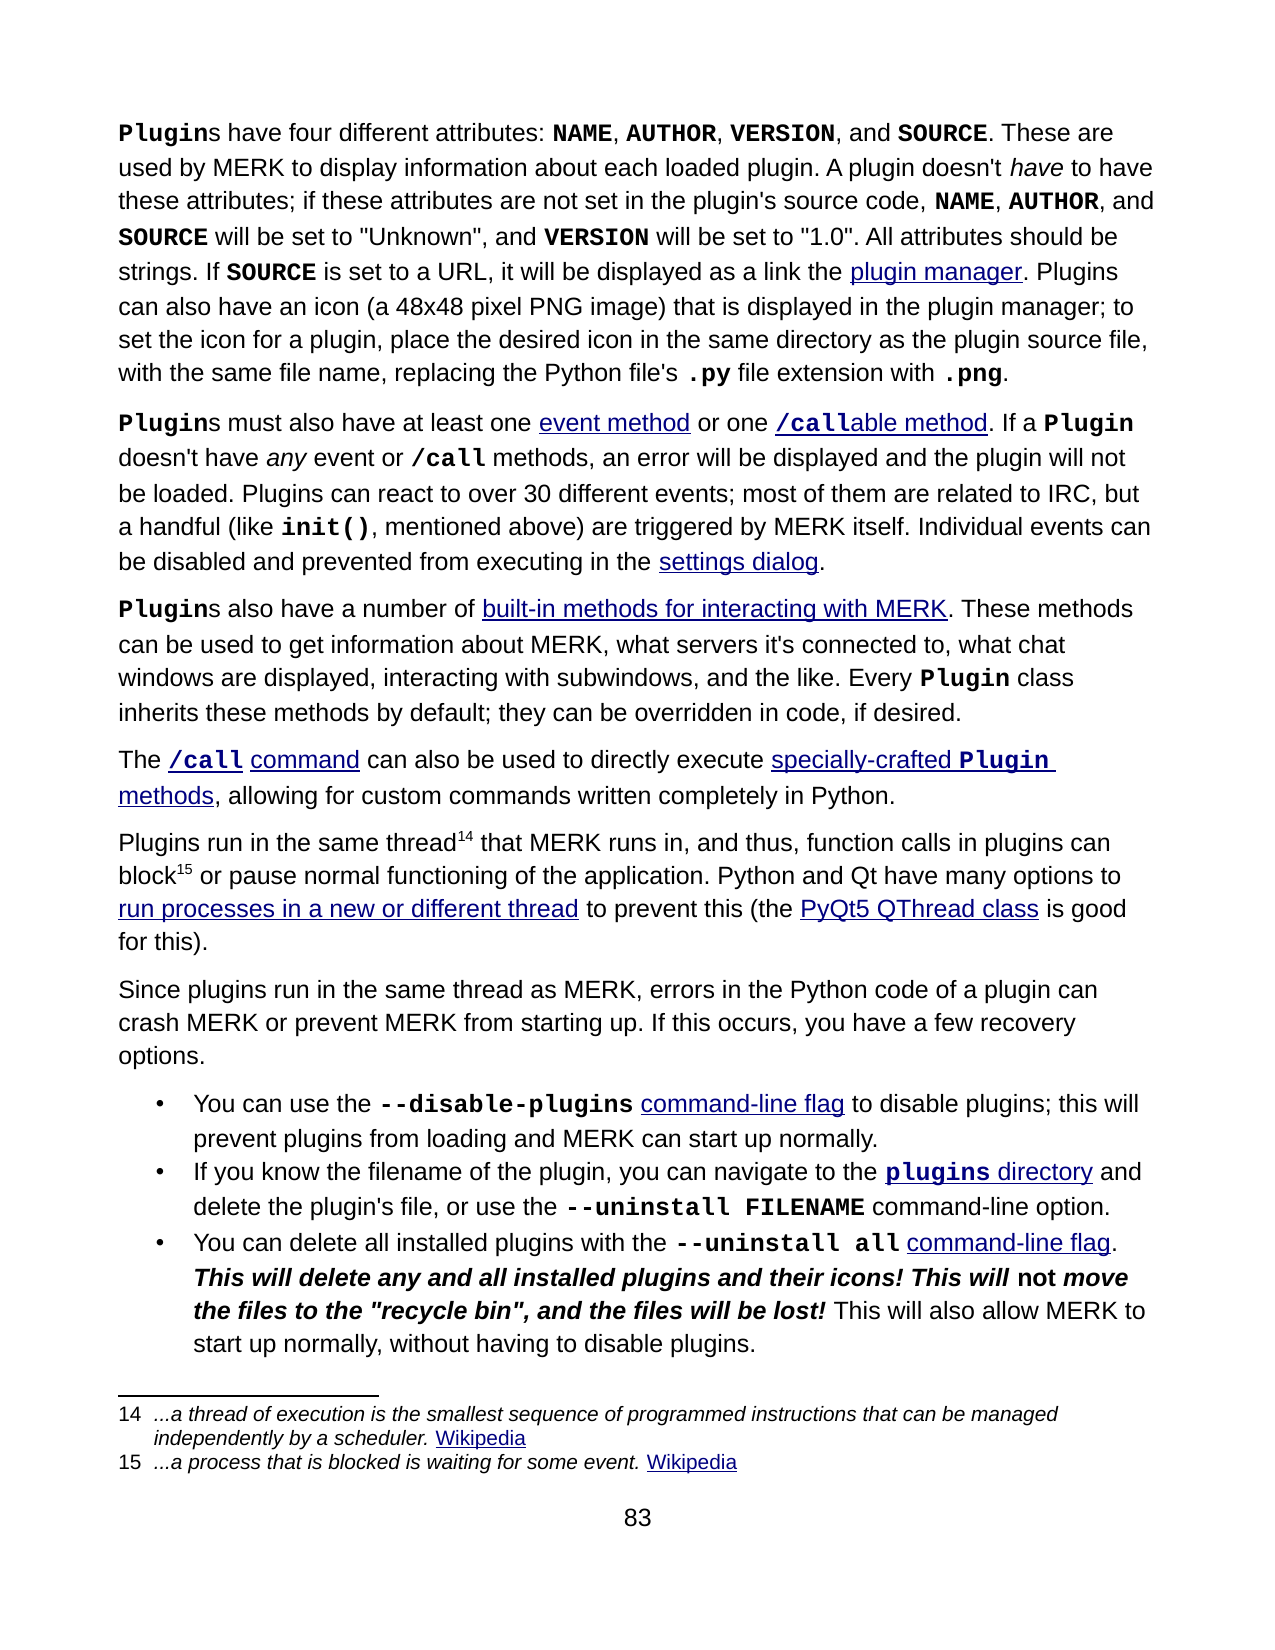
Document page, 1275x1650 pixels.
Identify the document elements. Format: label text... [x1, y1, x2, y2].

list You can use the --disable-plugins command-line flag to disable plugins; this will prevent plugins from loading and MERK can start up normally. [156, 1088, 1157, 1152]
text Plugins have four different attributes: NAME, AUTHOR, VERSION, and SOURCE. These are used by MERK to display information about each loaded plugin. A plugin doesn't have to have these attributes; if these attributes are not set in the plugin's source code, NAME, AUTHOR, and SOURCE will be set to "Unknown", and VERSION will be set to "1.0". All attributes should be strings. If SOURCE is set to a URL, it will be displayed as a link the plugin manager. Plugins can also have an icon (a 48x48 pixel PNG image) that is displayed in the plugin manager; to set the icon for a plugin, place the desired icon in the same directory as the plugin source file, with the same file name, replacing the Python file's .py file extension with .png. [118, 118, 1157, 389]
text Plugins also have a number of built-in methods for interacting with MERK. These methods can be used to get information about MERK, what servers it's connected to, what chat windows are displayed, interacting with subwindows, and the like. Every Plugin class inherits these methods by default; they can be overridden in code, if desired. [118, 594, 1157, 727]
text Since plugins run in the same thread as MERK, errors in the Python code of a plugin can crash MERK or prevent MERK from starting up. If this occurs, you have a few recovery options. [118, 975, 1157, 1070]
text Plugins must also have at least one event method or one /callable method. If a Plugin doesn't have any event or /call methods, an error will be displayed and the plugin will not be loaded. Plugins can react to over 30 different events; most of them are related to IRC, but a handful (like init(), mentioned above) are triggered by MERK itself. Individual events can be disabled and prevented from executing in the settings dialog. [118, 408, 1157, 576]
list If you know the filename of the plugin, you can navigate to the plugins directory and delete the plugin's file, or use the --uninstall FILENAME command-line option. [156, 1157, 1157, 1223]
text ...a thread of execution is the smallest sequence of programmed instructions that can be managed independently by a scheduler. Wikipedia [118, 1402, 1157, 1450]
text ...a process that is blocked is waiting for some event. Wikipedia [118, 1450, 1157, 1474]
list You can delete all installed plugins with the --uninstall all command-line flag. This will delete any and all installed plugins and their icons! This will not move the files to the "recycle bin", and the files will be lost! This will also allow MERK to start up normally, without having to disable plugins. [156, 1227, 1157, 1357]
text Plugins run in the same thread that MERK runs in, and thus, function calls in plugins can block or pause normal functioning of the application. Python and Qt have many options to run processes in a new or different thread to prevent this (the PyQt5 QThread class is good for this). [118, 828, 1157, 956]
text The /call command can also be used to directly execute specially-crafted Plugin methods, allowing for custom commands written completely in Python. [118, 745, 1157, 809]
